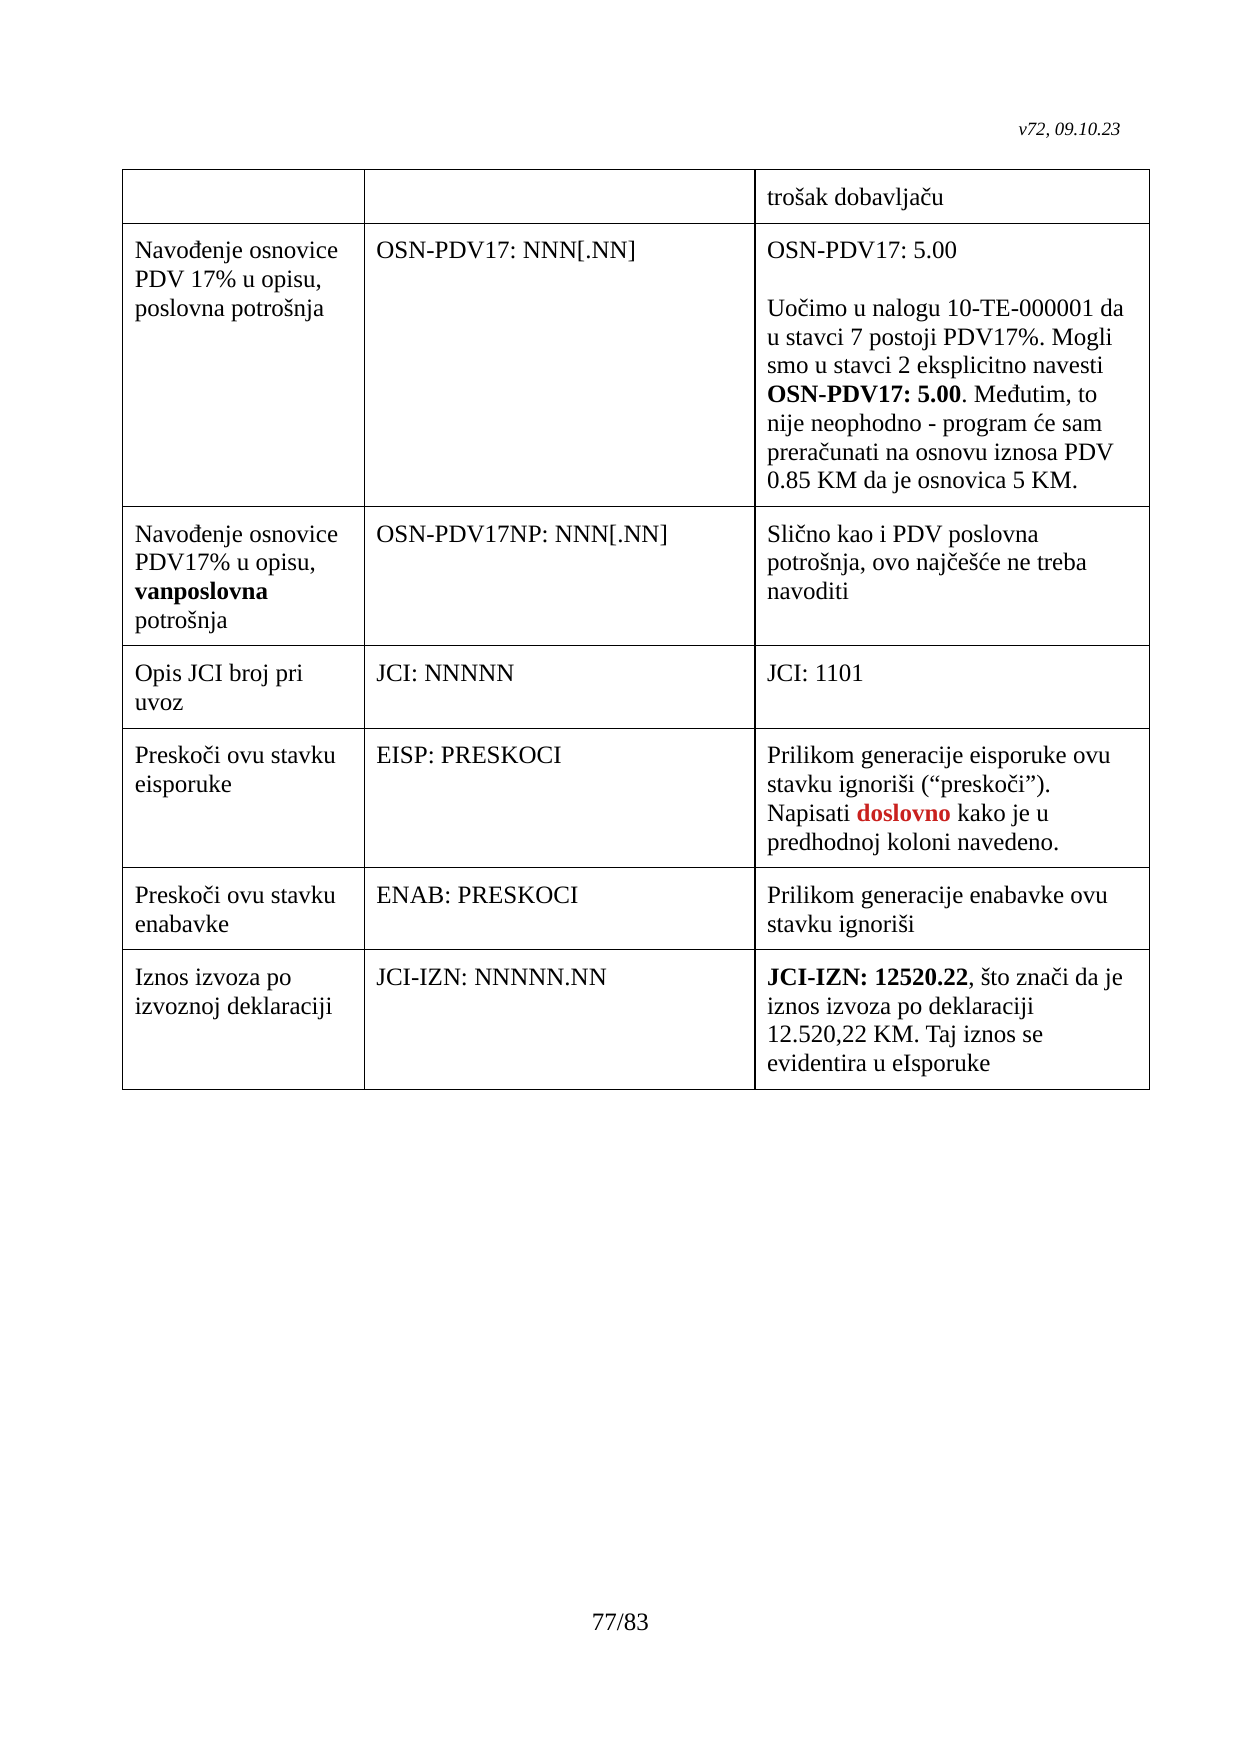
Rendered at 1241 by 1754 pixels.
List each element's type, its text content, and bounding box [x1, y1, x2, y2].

table_cell Preskoči ovu stavku eisporuke [123, 729, 364, 867]
table_cell JCI: 1101 [756, 646, 1149, 727]
table_cell Navođenje osnovice PDV 17% u opisu, poslovna potrošnja [123, 224, 364, 506]
table_cell OSN-PDV17NP: NNN[.NN] [365, 507, 754, 645]
table_cell JCI-IZN: 12520.22, što znači da je iznos izvoza po deklaraciji 12.520,22 KM. Taj iznos se evidentira u eIsporuke [756, 950, 1149, 1089]
table_cell Iznos izvoza po izvoznoj deklaraciji [123, 950, 364, 1089]
table_cell OSN-PDV17: NNN[.NN] [365, 224, 754, 506]
table_cell [365, 170, 754, 222]
table_cell Opis JCI broj pri uvoz [123, 646, 364, 727]
table_cell OSN-PDV17: 5.00 Uočimo u nalogu 10-TE-000001 da u stavci 7 postoji PDV17%. Mogli smo u stavci 2 eksplicitno navesti OSN-PDV17: 5.00. Međutim, to nije neophodno - program će sam preračunati na osnovu iznosa PDV 0.85 KM da je osnovica 5 KM. [756, 224, 1149, 506]
table_cell Navođenje osnovice PDV17% u opisu, vanposlovna potrošnja [123, 507, 364, 645]
table_cell trošak dobavljaču [756, 170, 1149, 222]
table_cell Prilikom generacije eisporuke ovu stavku ignoriši (“preskoči”). Napisati doslovno kako je u predhodnoj koloni navedeno. [756, 729, 1149, 867]
table_cell Prilikom generacije enabavke ovu stavku ignoriši [756, 868, 1149, 949]
table_cell [123, 170, 364, 222]
table_cell Slično kao i PDV poslovna potrošnja, ovo najčešće ne treba navoditi [756, 507, 1149, 645]
table_cell EISP: PRESKOCI [365, 729, 754, 867]
table_cell ENAB: PRESKOCI [365, 868, 754, 949]
table_cell JCI: NNNNN [365, 646, 754, 727]
table_cell Preskoči ovu stavku enabavke [123, 868, 364, 949]
table_cell JCI-IZN: NNNNN.NN [365, 950, 754, 1089]
